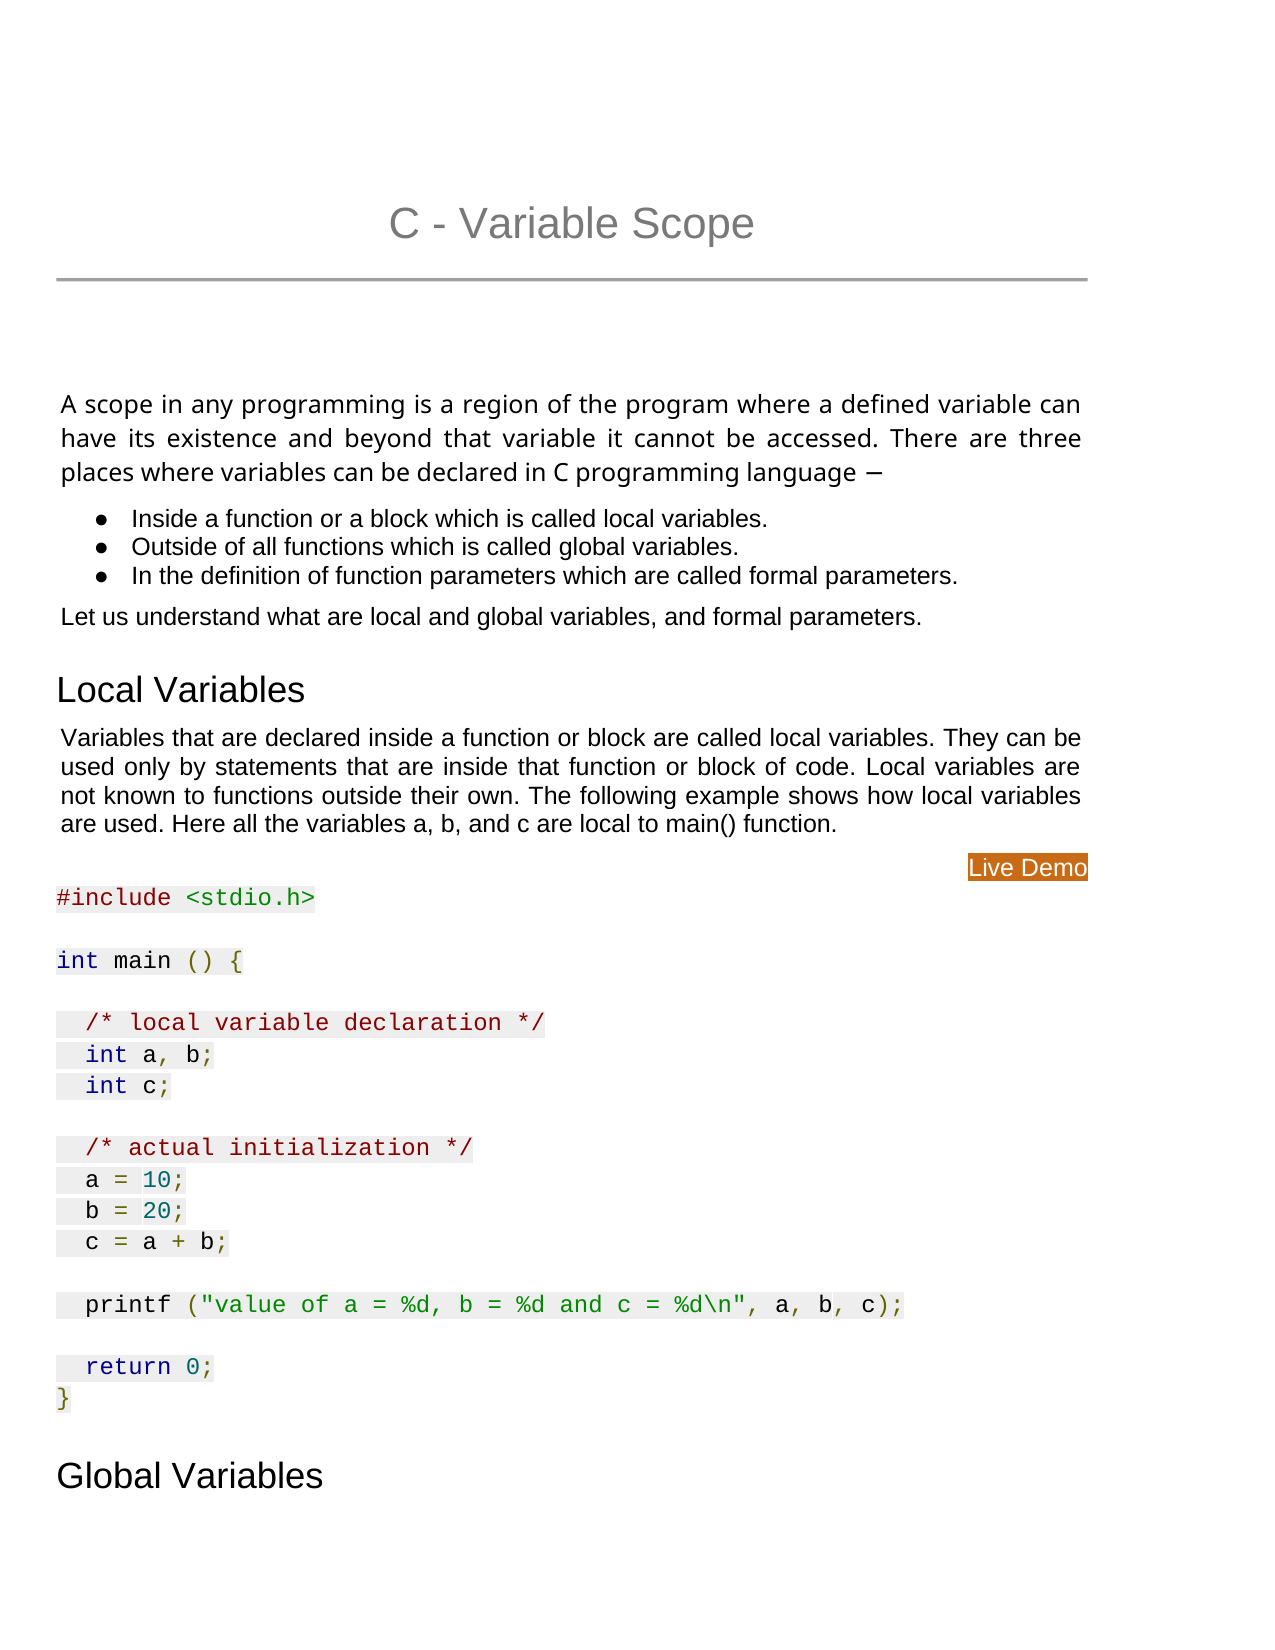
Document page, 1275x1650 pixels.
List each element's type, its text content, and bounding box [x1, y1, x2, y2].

text c = a + b; [56, 1229, 1087, 1257]
list Outside of all functions which is called global variables. [94, 532, 1087, 561]
text a = 10; [56, 1167, 1087, 1194]
text printf ("value of a = %d, b = %d and c = %d\n", a, b, c); [56, 1292, 1087, 1319]
text A scope in any programming is a region of the program where a defined variable can have its existence and beyond that variable it cannot be accessed. There are three places where variables can be declared in C programming language − [60, 387, 1083, 489]
text int c; [56, 1073, 1087, 1100]
subtitle C - Variable Scope [56, 150, 1087, 278]
text Let us understand what are local and global variables, and formal parameters. [60, 602, 1083, 631]
text } [56, 1386, 1087, 1413]
subtitle Global Variables [56, 1454, 1087, 1496]
list In the definition of function parameters which are called formal parameters. [94, 561, 1087, 590]
text /* actual initialization */ [56, 1136, 1087, 1163]
text b = 20; [56, 1198, 1087, 1225]
list Inside a function or a block which is called local variables. [94, 504, 1087, 532]
text Live Demo [56, 853, 1087, 881]
text int a, b; [56, 1042, 1087, 1069]
subtitle Local Variables [56, 669, 1087, 711]
text Variables that are declared inside a function or block are called local variables. They can be used only by statements that are inside that function or block of code. Local variables are not known to functions outside their own. The following example shows how local variables are used. Here all the variables a, b, and c are local to main() function. [60, 723, 1083, 838]
text return 0; [56, 1354, 1087, 1382]
text /* local variable declaration */ [56, 1011, 1087, 1038]
text int main () { [56, 948, 1087, 975]
text #include <stdio.h> [56, 886, 1087, 913]
